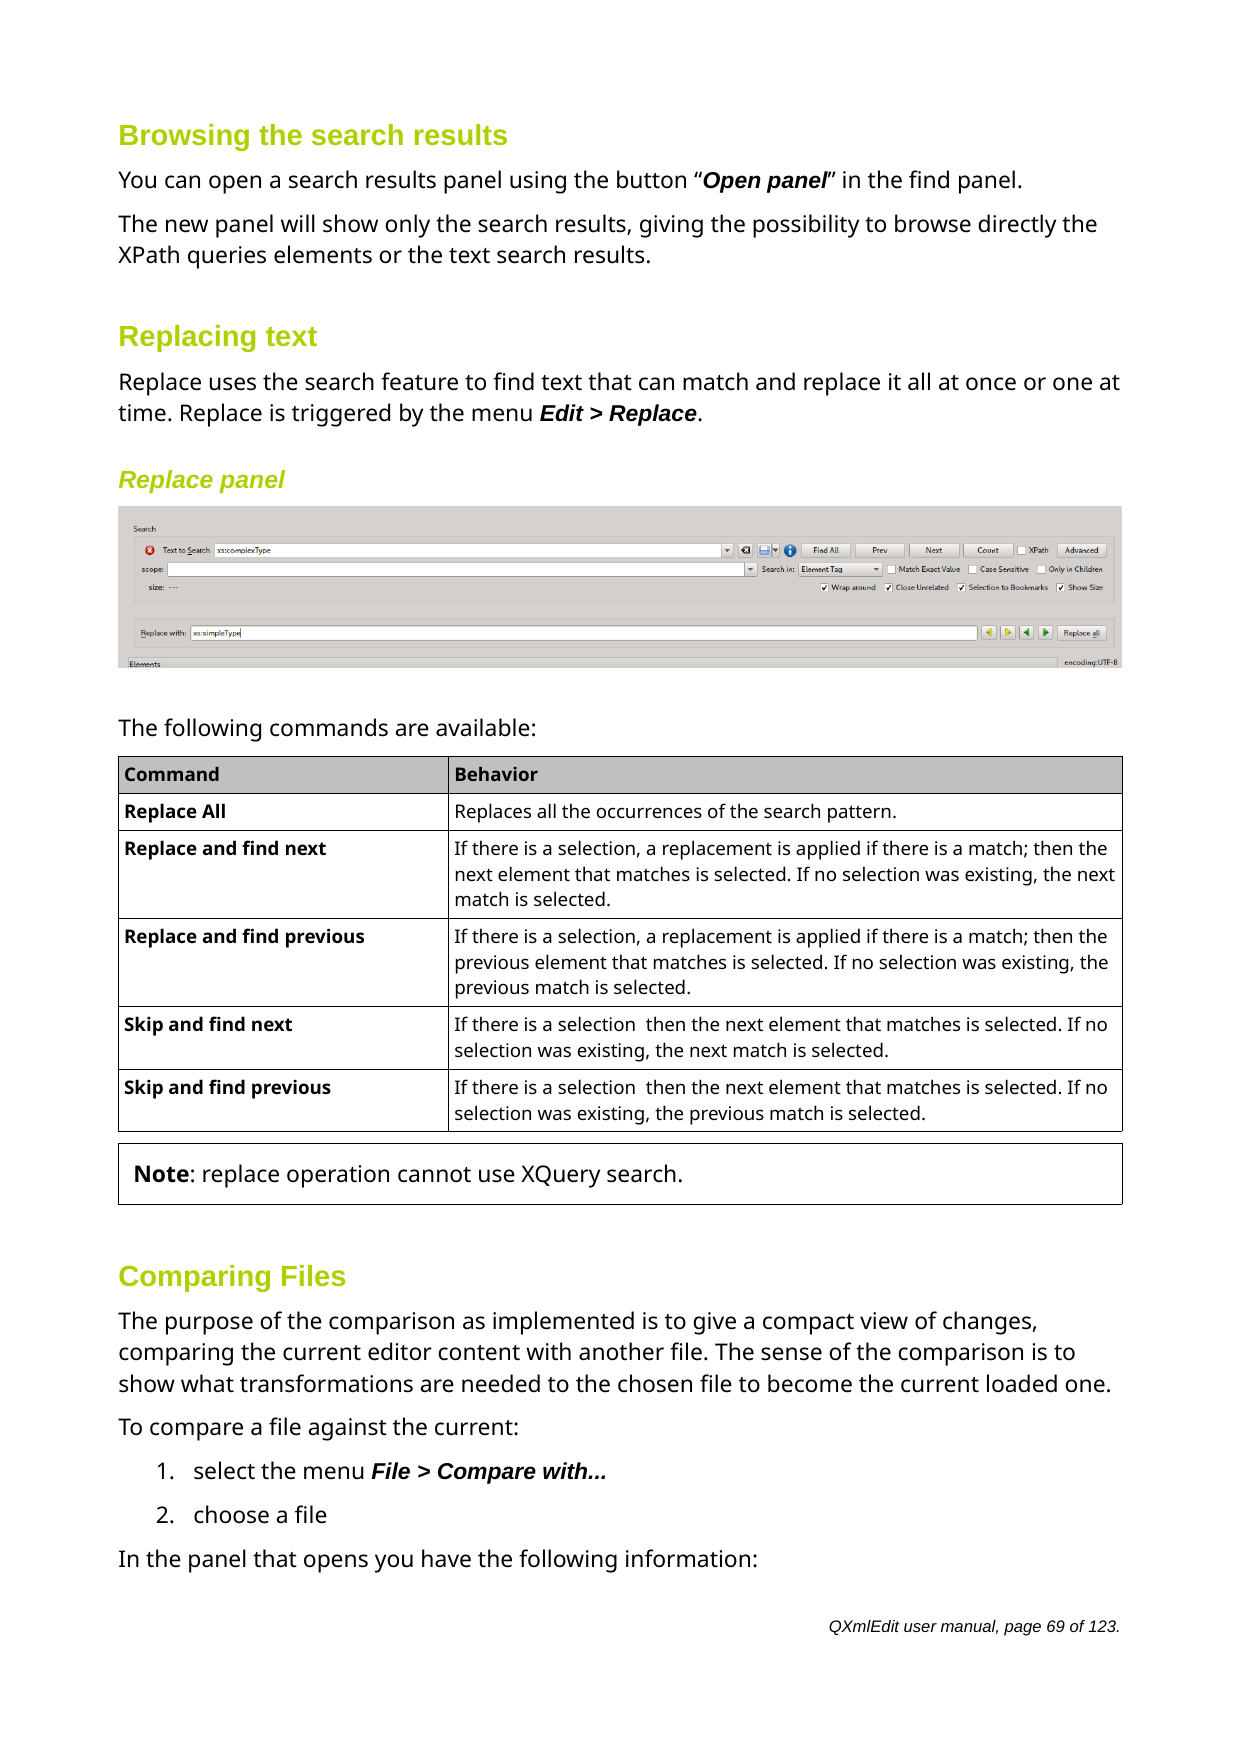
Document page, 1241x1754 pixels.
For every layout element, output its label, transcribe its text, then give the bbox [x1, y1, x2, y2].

subtitle Replacing text [118, 319, 1122, 353]
table_cell If there is a selection then the next element that matches is selected. If no selection was existing, the previous match is selected. [449, 1070, 1122, 1131]
table_cell If there is a selection then the next element that matches is selected. If no selection was existing, the next match is selected. [449, 1007, 1122, 1068]
text The new panel will show only the search results, giving the possibility to browse directly the XPath queries elements or the text search results. [118, 208, 1122, 270]
table_cell If there is a selection, a replacement is applied if there is a match; then the previous element that matches is selected. If no selection was existing, the previous match is selected. [449, 919, 1122, 1006]
table_header Behavior [449, 757, 1122, 793]
text Replace uses the search feature to find text that can match and replace it all at once or one at time. Replace is triggered by the menu Edit > Replace. [118, 365, 1122, 428]
subtitle Replace panel [118, 465, 1122, 494]
subtitle Comparing Files [118, 1259, 1122, 1293]
text In the panel that opens you have the following information: [118, 1542, 1122, 1574]
picture [118, 506, 1122, 668]
list choose a file [156, 1499, 1122, 1530]
table_cell Replace and find next [119, 831, 448, 918]
text To compare a file against the current: [118, 1411, 1122, 1442]
table_cell Replace All [119, 794, 448, 830]
text The following commands are available: [118, 712, 1122, 743]
list select the menu File > Compare with... [156, 1455, 1122, 1486]
text You can open a search results panel using the button “Open panel” in the find panel. [118, 164, 1122, 195]
text The purpose of the comparison as implemented is to give a compact view of changes, comparing the current editor content with another file. The sense of the comparison is to show what transformations are needed to the chosen file to become the current loaded one. [118, 1305, 1122, 1399]
table_header Command [119, 757, 448, 793]
table_cell If there is a selection, a replacement is applied if there is a match; then the next element that matches is selected. If no selection was existing, the next match is selected. [449, 831, 1122, 918]
table_cell Skip and find next [119, 1007, 448, 1068]
text Note: replace operation cannot use XQuery search. [119, 1144, 1122, 1204]
subtitle Browsing the search results [118, 118, 1122, 152]
table_cell Replaces all the occurrences of the search pattern. [449, 794, 1122, 830]
table_cell Skip and find previous [119, 1070, 448, 1131]
table_cell Replace and find previous [119, 919, 448, 1006]
